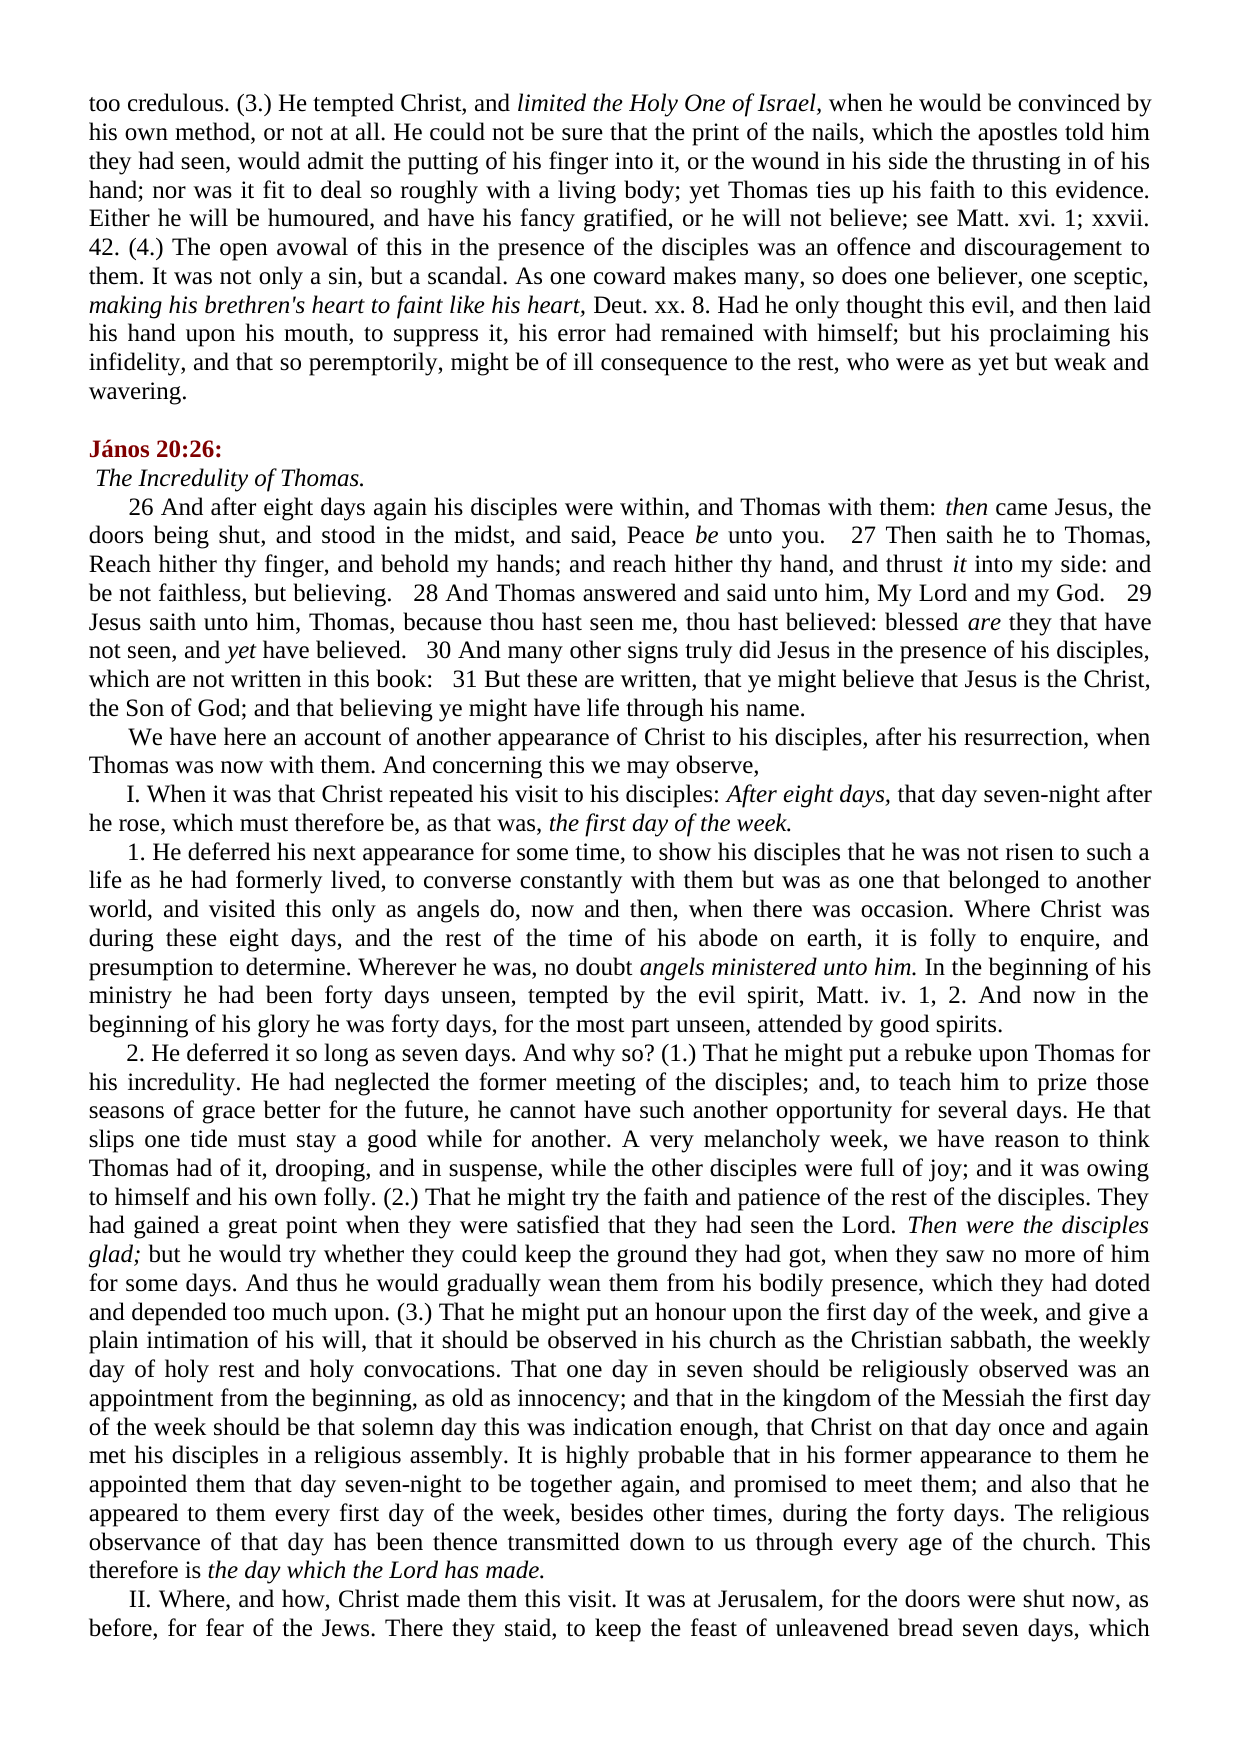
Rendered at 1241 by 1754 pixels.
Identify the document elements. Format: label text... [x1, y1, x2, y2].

text II. Where, and how, Christ made them this visit. It was at Jerusalem, for the doors were shut now, as before, for fear of the Jews. There they staid, to keep the feast of unleavened bread seven days, which [88, 1584, 1152, 1642]
text We have here an account of another appearance of Christ to his disciples, after his resurrection, when Thomas was now with them. And concerning this we may observe, [88, 722, 1152, 779]
text 26 And after eight days again his disciples were within, and Thomas with them: then came Jesus, the doors being shut, and stood in the midst, and said, Peace be unto you. 27 Then saith he to Thomas, Reach hither thy finger, and behold my hands; and reach hither thy hand, and thrust it into my side: and be not faithless, but believing. 28 And Thomas answered and said unto him, My Lord and my God. 29 Jesus saith unto him, Thomas, because thou hast seen me, thou hast believed: blessed are they that have not seen, and yet have believed. 30 And many other signs truly did Jesus in the presence of his disciples, which are not written in this book: 31 But these are written, that ye might believe that Jesus is the Christ, the Son of God; and that believing ye might have life through his name. [88, 492, 1152, 722]
text too credulous. (3.) He tempted Christ, and limited the Holy One of Israel, when he would be convinced by his own method, or not at all. He could not be sure that the print of the nails, which the apostles told him they had seen, would admit the putting of his finger into it, or the wound in his side the thrusting in of his hand; nor was it fit to deal so roughly with a living body; yet Thomas ties up his faith to this evidence. Either he will be humoured, and have his fancy gratified, or he will not believe; see Matt. xvi. 1; xxvii. 42. (4.) The open avowal of this in the presence of the disciples was an offence and discouragement to them. It was not only a sin, but a scandal. As one coward makes many, so does one believer, one sceptic, making his brethren's heart to faint like his heart, Deut. xx. 8. Had he only thought this evil, and then laid his hand upon his mouth, to suppress it, his error had remained with himself; but his proclaiming his infidelity, and that so peremptorily, might be of ill consequence to the rest, who were as yet but weak and wavering. [88, 88, 1152, 405]
text 2. He deferred it so long as seven days. And why so? (1.) That he might put a rebuke upon Thomas for his incredulity. He had neglected the former meeting of the disciples; and, to teach him to prize those seasons of grace better for the future, he cannot have such another opportunity for several days. He that slips one tide must stay a good while for another. A very melancholy week, we have reason to think Thomas had of it, drooping, and in suspense, while the other disciples were full of joy; and it was owing to himself and his own folly. (2.) That he might try the faith and patience of the rest of the disciples. They had gained a great point when they were satisfied that they had seen the Lord. Then were the disciples glad; but he would try whether they could keep the ground they had got, when they saw no more of him for some days. And thus he would gradually wean them from his bodily presence, which they had doted and depended too much upon. (3.) That he might put an honour upon the first day of the week, and give a plain intimation of his will, that it should be observed in his church as the Christian sabbath, the weekly day of holy rest and holy convocations. That one day in seven should be religiously observed was an appointment from the beginning, as old as innocency; and that in the kingdom of the Messiah the first day of the week should be that solemn day this was indication enough, that Christ on that day once and again met his disciples in a religious assembly. It is highly probable that in his former appearance to them he appointed them that day seven-night to be together again, and promised to meet them; and also that he appeared to them every first day of the week, besides other times, during the forty days. The religious observance of that day has been thence transmitted down to us through every age of the church. This therefore is the day which the Lord has made. [88, 1038, 1152, 1584]
text I. When it was that Christ repeated his visit to his disciples: After eight days, that day seven-night after he rose, which must therefore be, as that was, the first day of the week. [88, 779, 1152, 837]
text 1. He deferred his next appearance for some time, to show his disciples that he was not risen to such a life as he had formerly lived, to converse constantly with them but was as one that belonged to another world, and visited this only as angels do, now and then, when there was occasion. Where Christ was during these eight days, and the rest of the time of his abode on earth, it is folly to enquire, and presumption to determine. Wherever he was, no doubt angels ministered unto him. In the beginning of his ministry he had been forty days unseen, tempted by the evil spirit, Matt. iv. 1, 2. And now in the beginning of his glory he was forty days, for the most part unseen, attended by good spirits. [88, 837, 1152, 1038]
text The Incredulity of Thomas. [88, 463, 1152, 492]
text János 20:26: [88, 434, 1152, 463]
